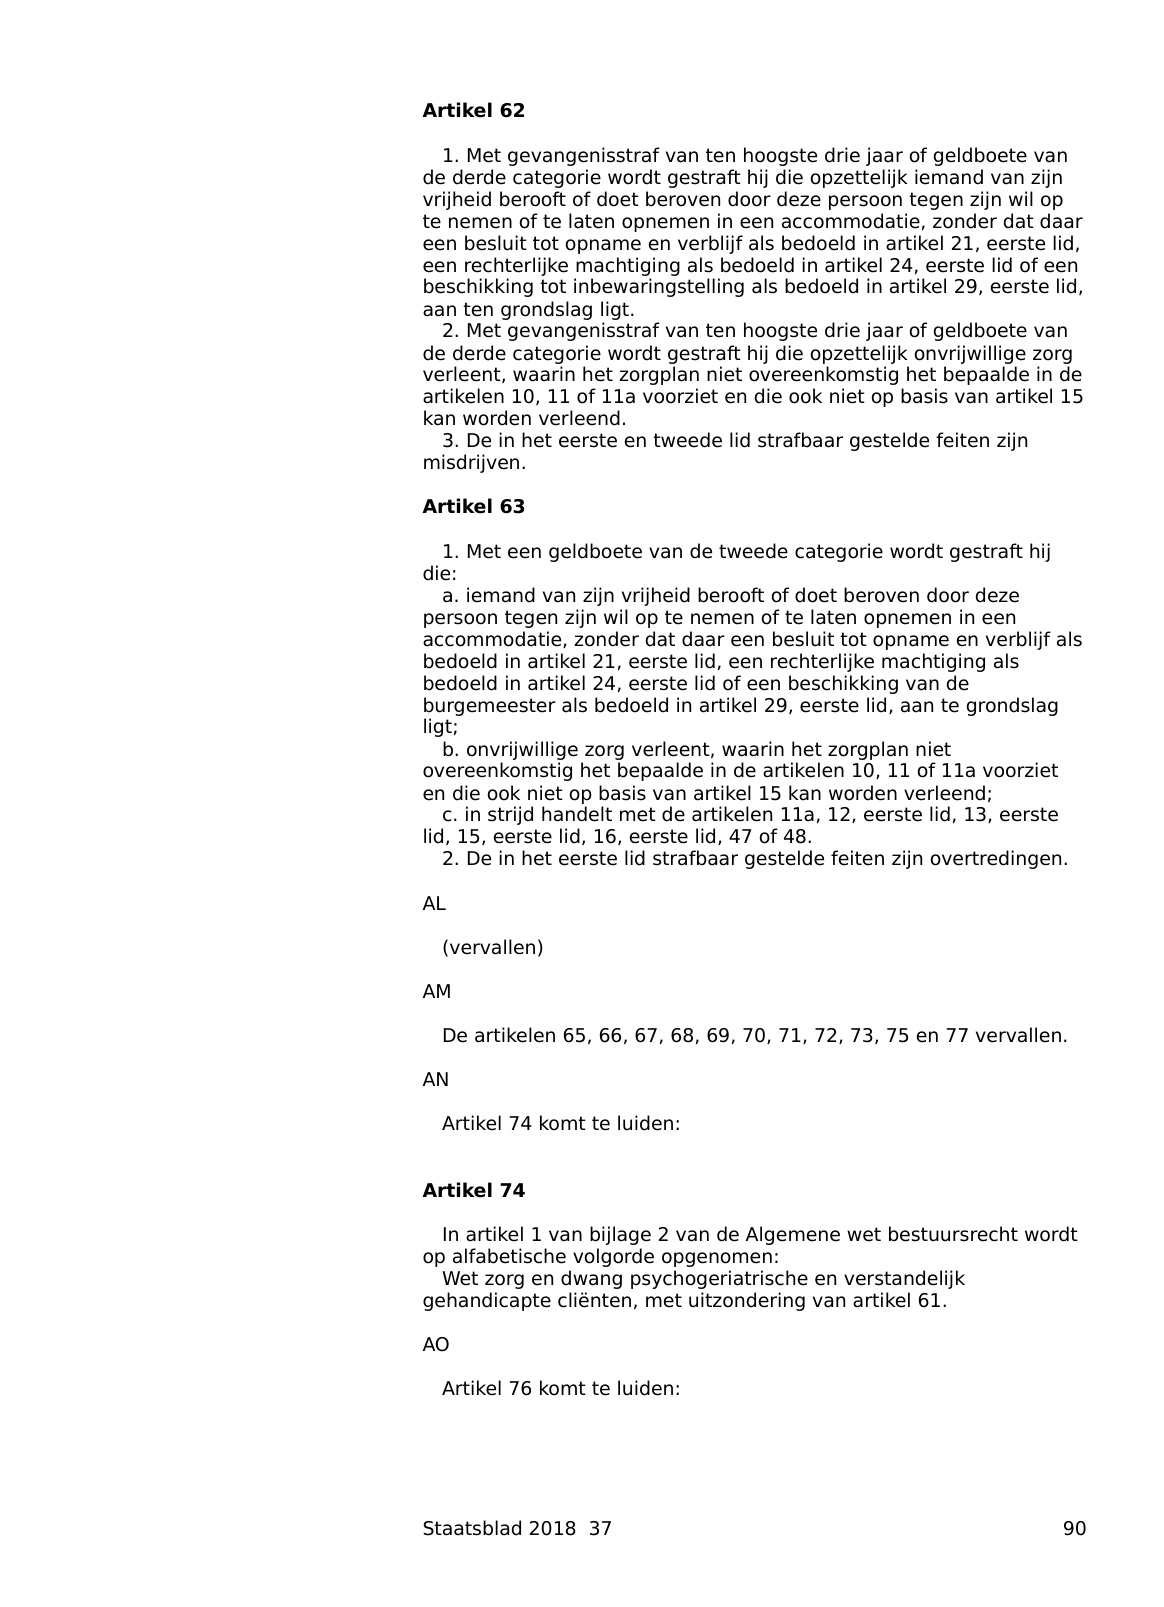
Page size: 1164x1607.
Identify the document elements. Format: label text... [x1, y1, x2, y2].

text a. iemand van zijn vrijheid berooft of doet beroven door deze persoon tegen zijn wil op te nemen of te laten opnemen in een accommodatie, zonder dat daar een besluit tot opname en verblijf als bedoeld in artikel 21, eerste lid, een rechterlijke machtiging als bedoeld in artikel 24, eerste lid of een beschikking van de burgemeester als bedoeld in artikel 29, eerste lid, aan te grondslag ligt; [422, 584, 1087, 738]
text AN [422, 1069, 1087, 1091]
subtitle Artikel 62 [422, 100, 1087, 122]
text 1. Met gevangenisstraf van ten hoogste drie jaar of geldboete van de derde categorie wordt gestraft hij die opzettelijk iemand van zijn vrijheid berooft of doet beroven door deze persoon tegen zijn wil op te nemen of te laten opnemen in een accommodatie, zonder dat daar een besluit tot opname en verblijf als bedoeld in artikel 21, eerste lid, een rechterlijke machtiging als bedoeld in artikel 24, eerste lid of een beschikking tot inbewaringstelling als bedoeld in artikel 29, eerste lid, aan ten grondslag ligt. [422, 144, 1087, 320]
subtitle Artikel 63 [422, 496, 1087, 518]
text c. in strijd handelt met de artikelen 11a, 12, eerste lid, 13, eerste lid, 15, eerste lid, 16, eerste lid, 47 of 48. [422, 804, 1087, 848]
text AM [422, 981, 1087, 1003]
text 3. De in het eerste en tweede lid strafbaar gestelde feiten zijn misdrijven. [422, 430, 1087, 474]
text Artikel 76 komt te luiden: [422, 1378, 1087, 1400]
text Artikel 74 komt te luiden: [422, 1113, 1087, 1135]
text AO [422, 1334, 1087, 1356]
subtitle Artikel 74 [422, 1180, 1087, 1202]
text De artikelen 65, 66, 67, 68, 69, 70, 71, 72, 73, 75 en 77 vervallen. [422, 1025, 1087, 1047]
text 1. Met een geldboete van de tweede categorie wordt gestraft hij die: [422, 541, 1087, 584]
text 2. De in het eerste lid strafbaar gestelde feiten zijn overtredingen. [422, 848, 1087, 870]
text b. onvrijwillige zorg verleent, waarin het zorgplan niet overeenkomstig het bepaalde in de artikelen 10, 11 of 11a voorziet en die ook niet op basis van artikel 15 kan worden verleend; [422, 738, 1087, 804]
text AL [422, 892, 1087, 914]
text In artikel 1 van bijlage 2 van de Algemene wet bestuursrecht wordt op alfabetische volgorde opgenomen: [422, 1224, 1087, 1268]
text 2. Met gevangenisstraf van ten hoogste drie jaar of geldboete van de derde categorie wordt gestraft hij die opzettelijk onvrijwillige zorg verleent, waarin het zorgplan niet overeenkomstig het bepaalde in de artikelen 10, 11 of 11a voorziet en die ook niet op basis van artikel 15 kan worden verleend. [422, 320, 1087, 430]
text Wet zorg en dwang psychogeriatrische en verstandelijk gehandicapte cliënten, met uitzondering van artikel 61. [422, 1268, 1087, 1312]
text (vervallen) [422, 937, 1087, 959]
